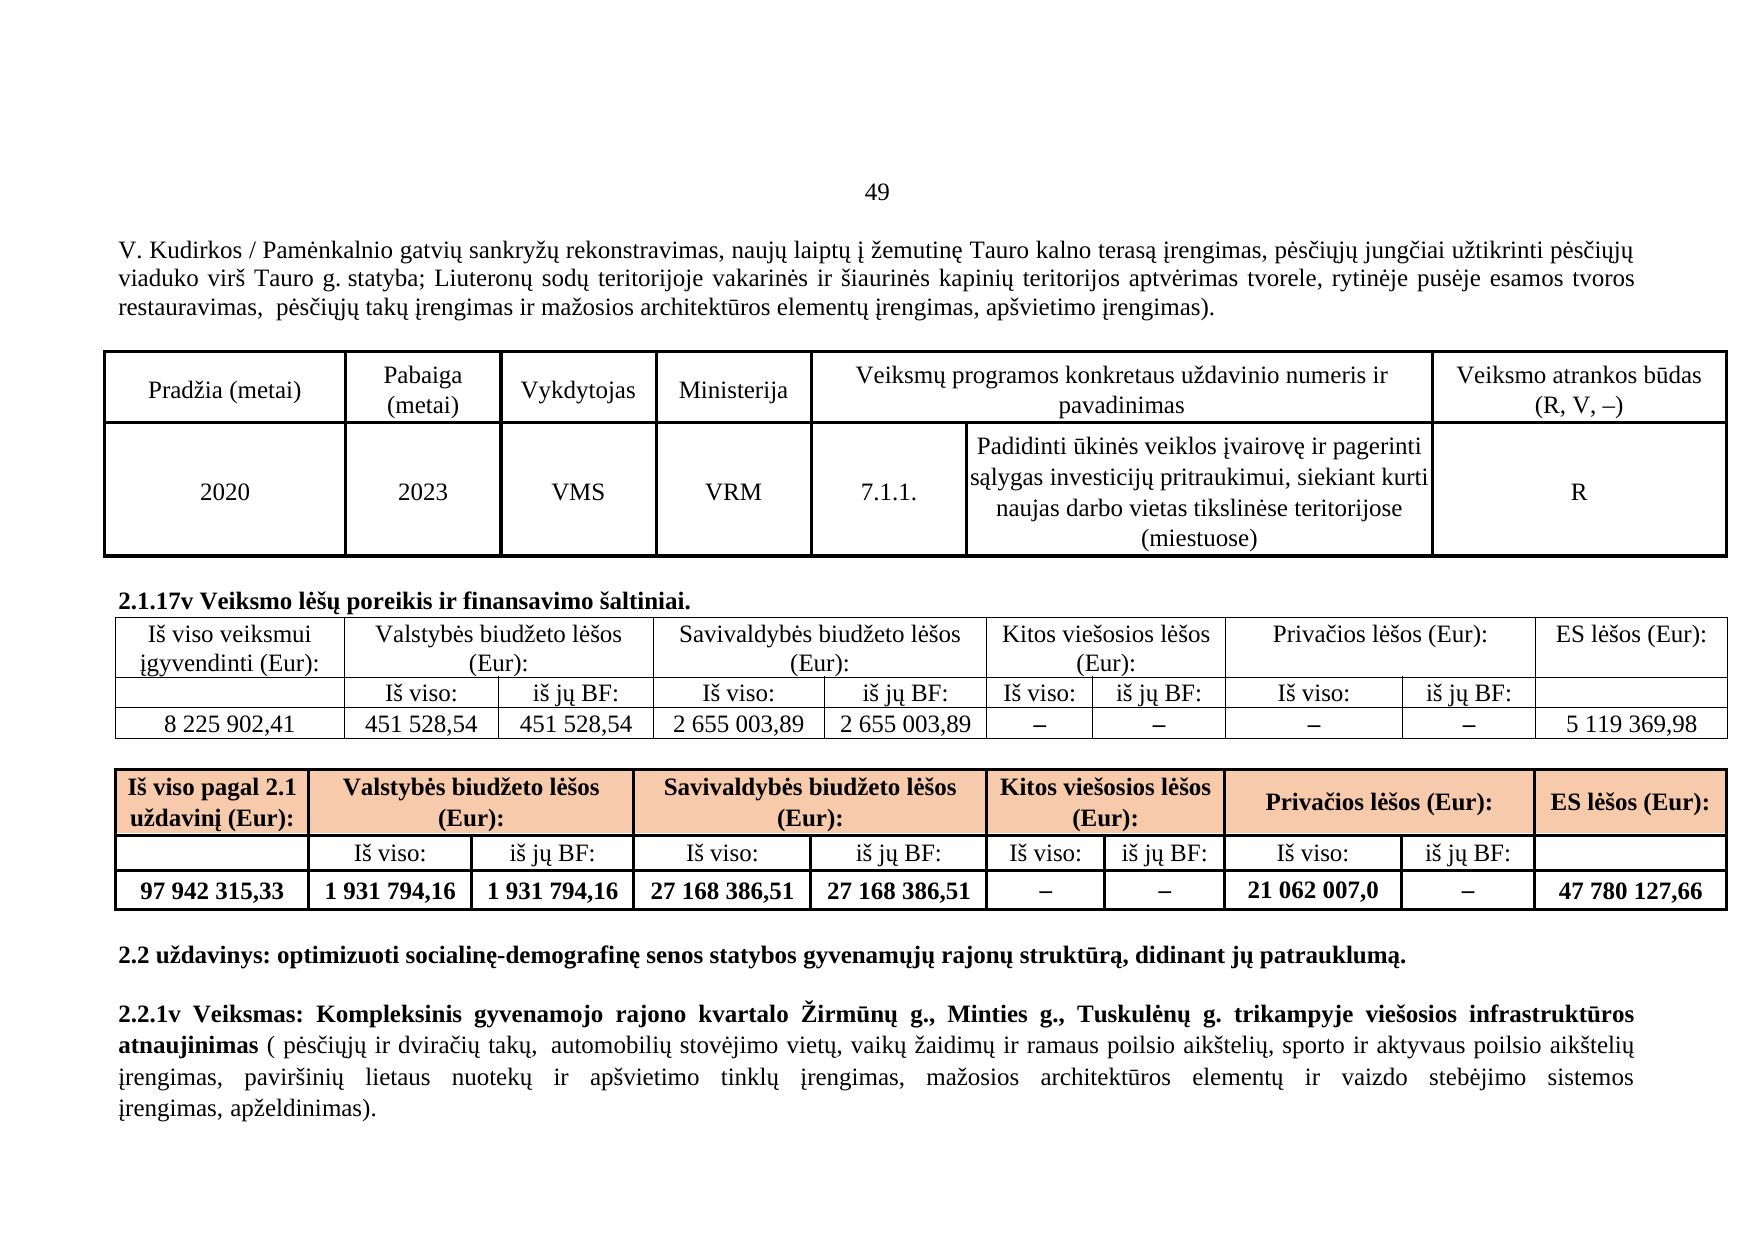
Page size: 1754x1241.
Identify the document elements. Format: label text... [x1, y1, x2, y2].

table_cell [117, 837, 307, 869]
table_cell 1 931 794,16 [310, 872, 470, 908]
text 2.1.17v Veiksmo lėšų poreikis ir finansavimo šaltiniai. [118, 586, 1632, 615]
table_cell 27 168 386,51 [812, 872, 985, 908]
table_cell iš jų BF: [473, 837, 632, 869]
table_cell 27 168 386,51 [635, 872, 809, 908]
table_cell 2023 [347, 424, 499, 554]
table_cell 5 119 369,98 [1536, 708, 1727, 738]
table_cell Iš viso: [987, 678, 1092, 707]
table_header Valstybės biudžeto lėšos (Eur): [345, 618, 653, 676]
table_cell – [1403, 708, 1535, 738]
table_header Iš viso veiksmui įgyvendinti (Eur): [116, 618, 344, 676]
table_cell VMS [503, 424, 655, 554]
table_cell Iš viso: [310, 837, 470, 869]
table_header Ministerija [658, 353, 810, 421]
table_cell Iš viso: [635, 837, 809, 869]
table_header Savivaldybės biudžeto lėšos (Eur): [635, 771, 985, 833]
table_cell iš jų BF: [1403, 678, 1535, 707]
table_cell – [1403, 872, 1533, 908]
table_cell iš jų BF: [825, 678, 986, 707]
table_header Pradžia (metai) [106, 353, 344, 421]
table_cell [1536, 678, 1727, 707]
table_cell 7.1.1. [813, 424, 965, 554]
table_cell – [1226, 708, 1402, 738]
table_cell – [988, 872, 1103, 908]
table_header Kitos viešosios lėšos (Eur): [987, 618, 1225, 676]
table_cell 21 062 007,0 [1226, 872, 1400, 908]
table_cell – [1093, 708, 1225, 738]
table_cell Iš viso: [654, 678, 824, 707]
table_header Valstybės biudžeto lėšos (Eur): [310, 771, 632, 833]
table_cell 2 655 003,89 [825, 708, 986, 738]
table_cell 47 780 127,66 [1536, 872, 1725, 908]
table_header Veiksmo atrankos būdas (R, V, –) [1434, 353, 1725, 421]
table_cell iš jų BF: [1403, 837, 1533, 869]
table_header Kitos viešosios lėšos (Eur): [988, 771, 1223, 833]
table_cell iš jų BF: [1106, 837, 1223, 869]
table_header Veiksmų programos konkretaus uždavinio numeris ir pavadinimas [813, 353, 1431, 421]
table_cell 97 942 315,33 [117, 872, 307, 908]
table_cell – [987, 708, 1092, 738]
table_header ES lėšos (Eur): [1536, 618, 1727, 676]
table_cell 451 528,54 [345, 708, 498, 738]
table_cell – [1106, 872, 1223, 908]
table_cell 2 655 003,89 [654, 708, 824, 738]
table_header ES lėšos (Eur): [1536, 771, 1725, 833]
table_cell iš jų BF: [812, 837, 985, 869]
table_cell Iš viso: [1226, 678, 1402, 707]
table_cell R [1434, 424, 1725, 554]
table_cell iš jų BF: [1093, 678, 1225, 707]
table_header Pabaiga (metai) [347, 353, 499, 421]
table_cell Padidinti ūkinės veiklos įvairovę ir pagerinti sąlygas investicijų pritraukimui, siekiant kurti naujas darbo vietas tikslinėse teritorijose (miestuose) [968, 424, 1431, 554]
table_header Privačios lėšos (Eur): [1226, 618, 1535, 676]
table_cell 1 931 794,16 [473, 872, 632, 908]
table_cell 2020 [106, 424, 344, 554]
table_cell iš jų BF: [499, 678, 653, 707]
table_header Privačios lėšos (Eur): [1226, 771, 1533, 833]
text 2.2 uždavinys: optimizuoti socialinę-demografinę senos statybos gyvenamųjų rajonų struktūrą, didinant jų patrauklumą. [118, 940, 1636, 968]
table_header Iš viso pagal 2.1 uždavinį (Eur): [117, 771, 307, 833]
table_header Vykdytojas [503, 353, 655, 421]
table_cell 8 225 902,41 [116, 708, 344, 738]
table_cell VRM [658, 424, 810, 554]
table_cell 451 528,54 [499, 708, 653, 738]
table_cell Iš viso: [345, 678, 498, 707]
text V. Kudirkos / Pamėnkalnio gatvių sankryžų rekonstravimas, naujų laiptų į žemutinę Tauro kalno terasą įrengimas, pėsčiųjų jungčiai užtikrinti pėsčiųjų viaduko virš Tauro g. statyba; Liuteronų sodų teritorijoje vakarinės ir šiaurinės kapinių teritorijos aptvėrimas tvorele, rytinėje pusėje esamos tvoros restauravimas, pėsčiųjų takų įrengimas ir mažosios architektūros elementų įrengimas, apšvietimo įrengimas). [118, 235, 1636, 321]
text 2.2.1v Veiksmas: Kompleksinis gyvenamojo rajono kvartalo Žirmūnų g., Minties g., Tuskulėnų g. trikampyje viešosios infrastruktūros atnaujinimas ( pėsčiųjų ir dviračių takų, automobilių stovėjimo vietų, vaikų žaidimų ir ramaus poilsio aikštelių, sporto ir aktyvaus poilsio aikštelių įrengimas, paviršinių lietaus nuotekų ir apšvietimo tinklų įrengimas, mažosios architektūros elementų ir vaizdo stebėjimo sistemos įrengimas, apželdinimas). [118, 999, 1636, 1121]
table_header Savivaldybės biudžeto lėšos (Eur): [654, 618, 986, 676]
table_cell Iš viso: [1226, 837, 1400, 869]
table_cell Iš viso: [988, 837, 1103, 869]
table_cell [116, 678, 344, 707]
table_cell [1536, 837, 1725, 869]
